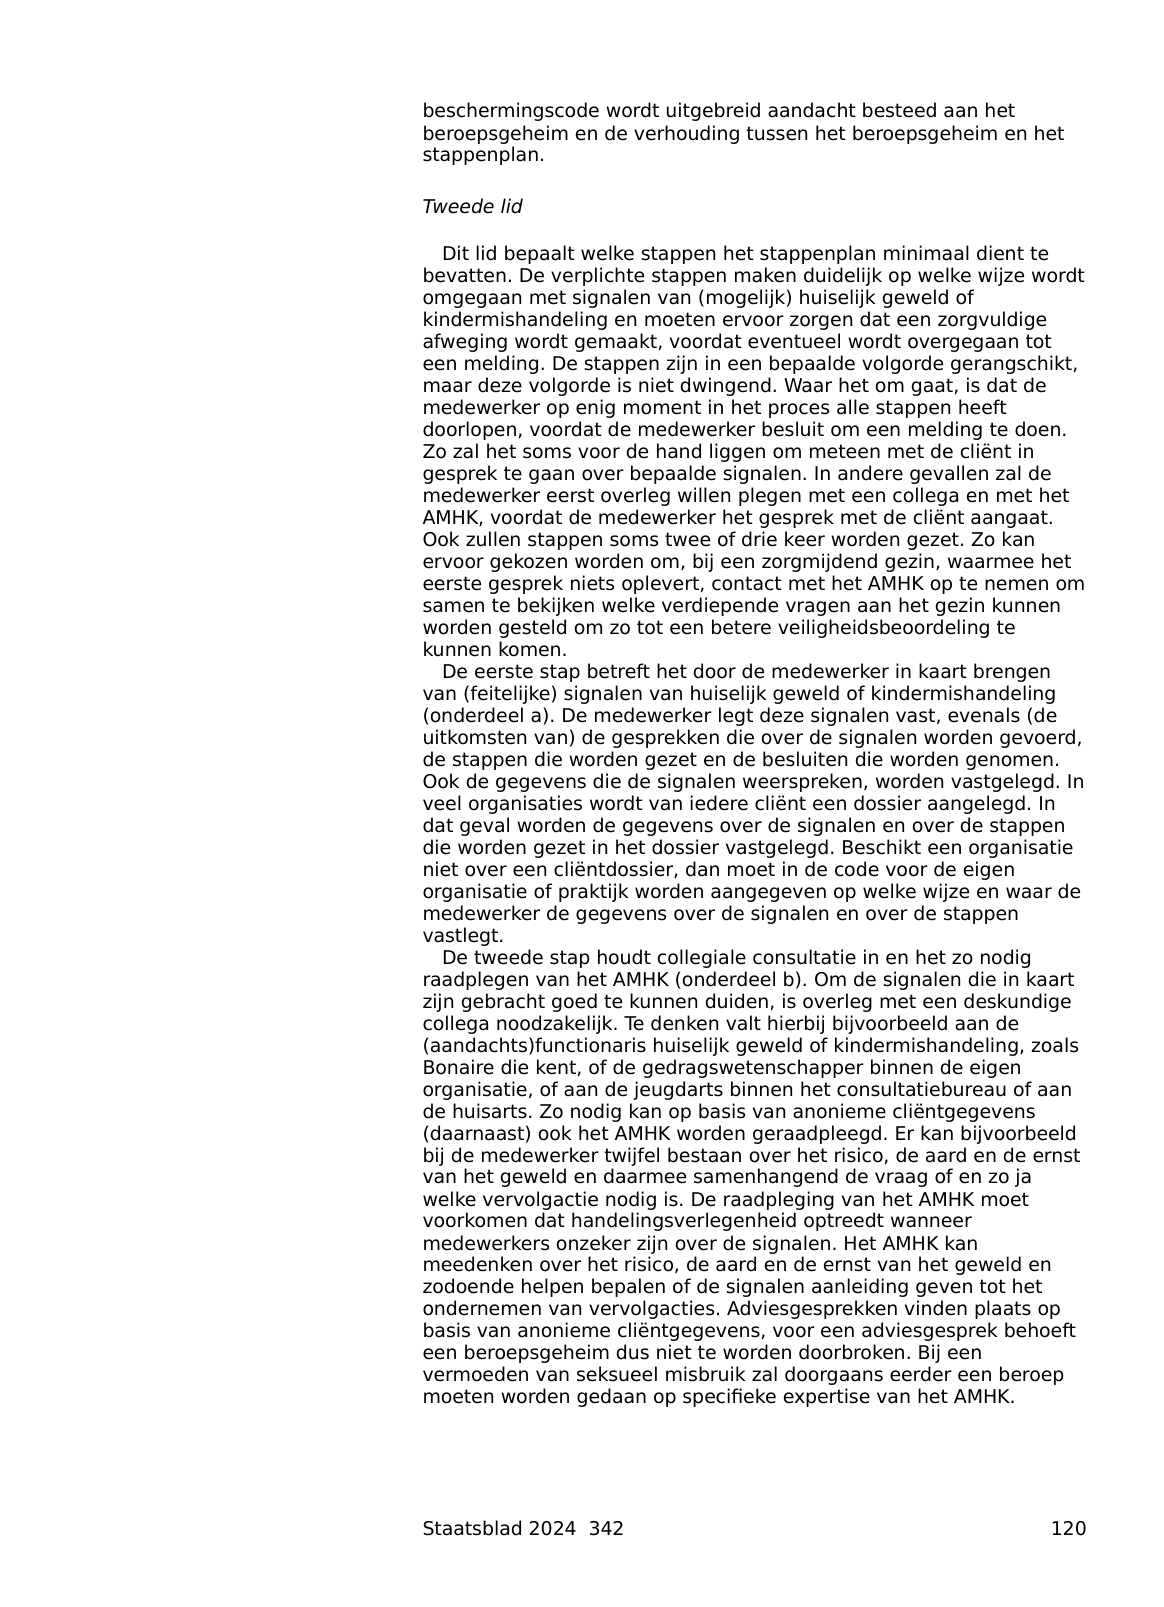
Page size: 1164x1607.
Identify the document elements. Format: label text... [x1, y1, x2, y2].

text Dit lid bepaalt welke stappen het stappenplan minimaal dient te bevatten. De verplichte stappen maken duidelijk op welke wijze wordt omgegaan met signalen van (mogelijk) huiselijk geweld of kindermishandeling en moeten ervoor zorgen dat een zorgvuldige afweging wordt gemaakt, voordat eventueel wordt overgegaan tot een melding. De stappen zijn in een bepaalde volgorde gerangschikt, maar deze volgorde is niet dwingend. Waar het om gaat, is dat de medewerker op enig moment in het proces alle stappen heeft doorlopen, voordat de medewerker besluit om een melding te doen. Zo zal het soms voor de hand liggen om meteen met de cliënt in gesprek te gaan over bepaalde signalen. In andere gevallen zal de medewerker eerst overleg willen plegen met een collega en met het AMHK, voordat de medewerker het gesprek met de cliënt aangaat. Ook zullen stappen soms twee of drie keer worden gezet. Zo kan ervoor gekozen worden om, bij een zorgmijdend gezin, waarmee het eerste gesprek niets oplevert, contact met het AMHK op te nemen om samen te bekijken welke verdiepende vragen aan het gezin kunnen worden gesteld om zo tot een betere veiligheidsbeoordeling te kunnen komen. [422, 243, 1087, 661]
text De tweede stap houdt collegiale consultatie in en het zo nodig raadplegen van het AMHK (onderdeel b). Om de signalen die in kaart zijn gebracht goed te kunnen duiden, is overleg met een deskundige collega noodzakelijk. Te denken valt hierbij bijvoorbeeld aan de (aandachts)functionaris huiselijk geweld of kindermishandeling, zoals Bonaire die kent, of de gedragswetenschapper binnen de eigen organisatie, of aan de jeugdarts binnen het consultatiebureau of aan de huisarts. Zo nodig kan op basis van anonieme cliëntgegevens (daarnaast) ook het AMHK worden geraadpleegd. Er kan bijvoorbeeld bij de medewerker twijfel bestaan over het risico, de aard en de ernst van het geweld en daarmee samenhangend de vraag of en zo ja welke vervolgactie nodig is. De raadpleging van het AMHK moet voorkomen dat handelingsverlegenheid optreedt wanneer medewerkers onzeker zijn over de signalen. Het AMHK kan meedenken over het risico, de aard en de ernst van het geweld en zodoende helpen bepalen of de signalen aanleiding geven tot het ondernemen van vervolgacties. Adviesgesprekken vinden plaats op basis van anonieme cliëntgegevens, voor een adviesgesprek behoeft een beroepsgeheim dus niet te worden doorbroken. Bij een vermoeden van seksueel misbruik zal doorgaans eerder een beroep moeten worden gedaan op specifieke expertise van het AMHK. [422, 947, 1087, 1408]
text De eerste stap betreft het door de medewerker in kaart brengen van (feitelijke) signalen van huiselijk geweld of kindermishandeling (onderdeel a). De medewerker legt deze signalen vast, evenals (de uitkomsten van) de gesprekken die over de signalen worden gevoerd, de stappen die worden gezet en de besluiten die worden genomen. Ook de gegevens die de signalen weerspreken, worden vastgelegd. In veel organisaties wordt van iedere cliënt een dossier aangelegd. In dat geval worden de gegevens over de signalen en over de stappen die worden gezet in het dossier vastgelegd. Beschikt een organisatie niet over een cliëntdossier, dan moet in de code voor de eigen organisatie of praktijk worden aangegeven op welke wijze en waar de medewerker de gegevens over de signalen en over de stappen vastlegt. [422, 661, 1087, 947]
subtitle Tweede lid [422, 196, 1087, 218]
text beschermingscode wordt uitgebreid aandacht besteed aan het beroepsgeheim en de verhouding tussen het beroepsgeheim en het stappenplan. [422, 100, 1087, 166]
